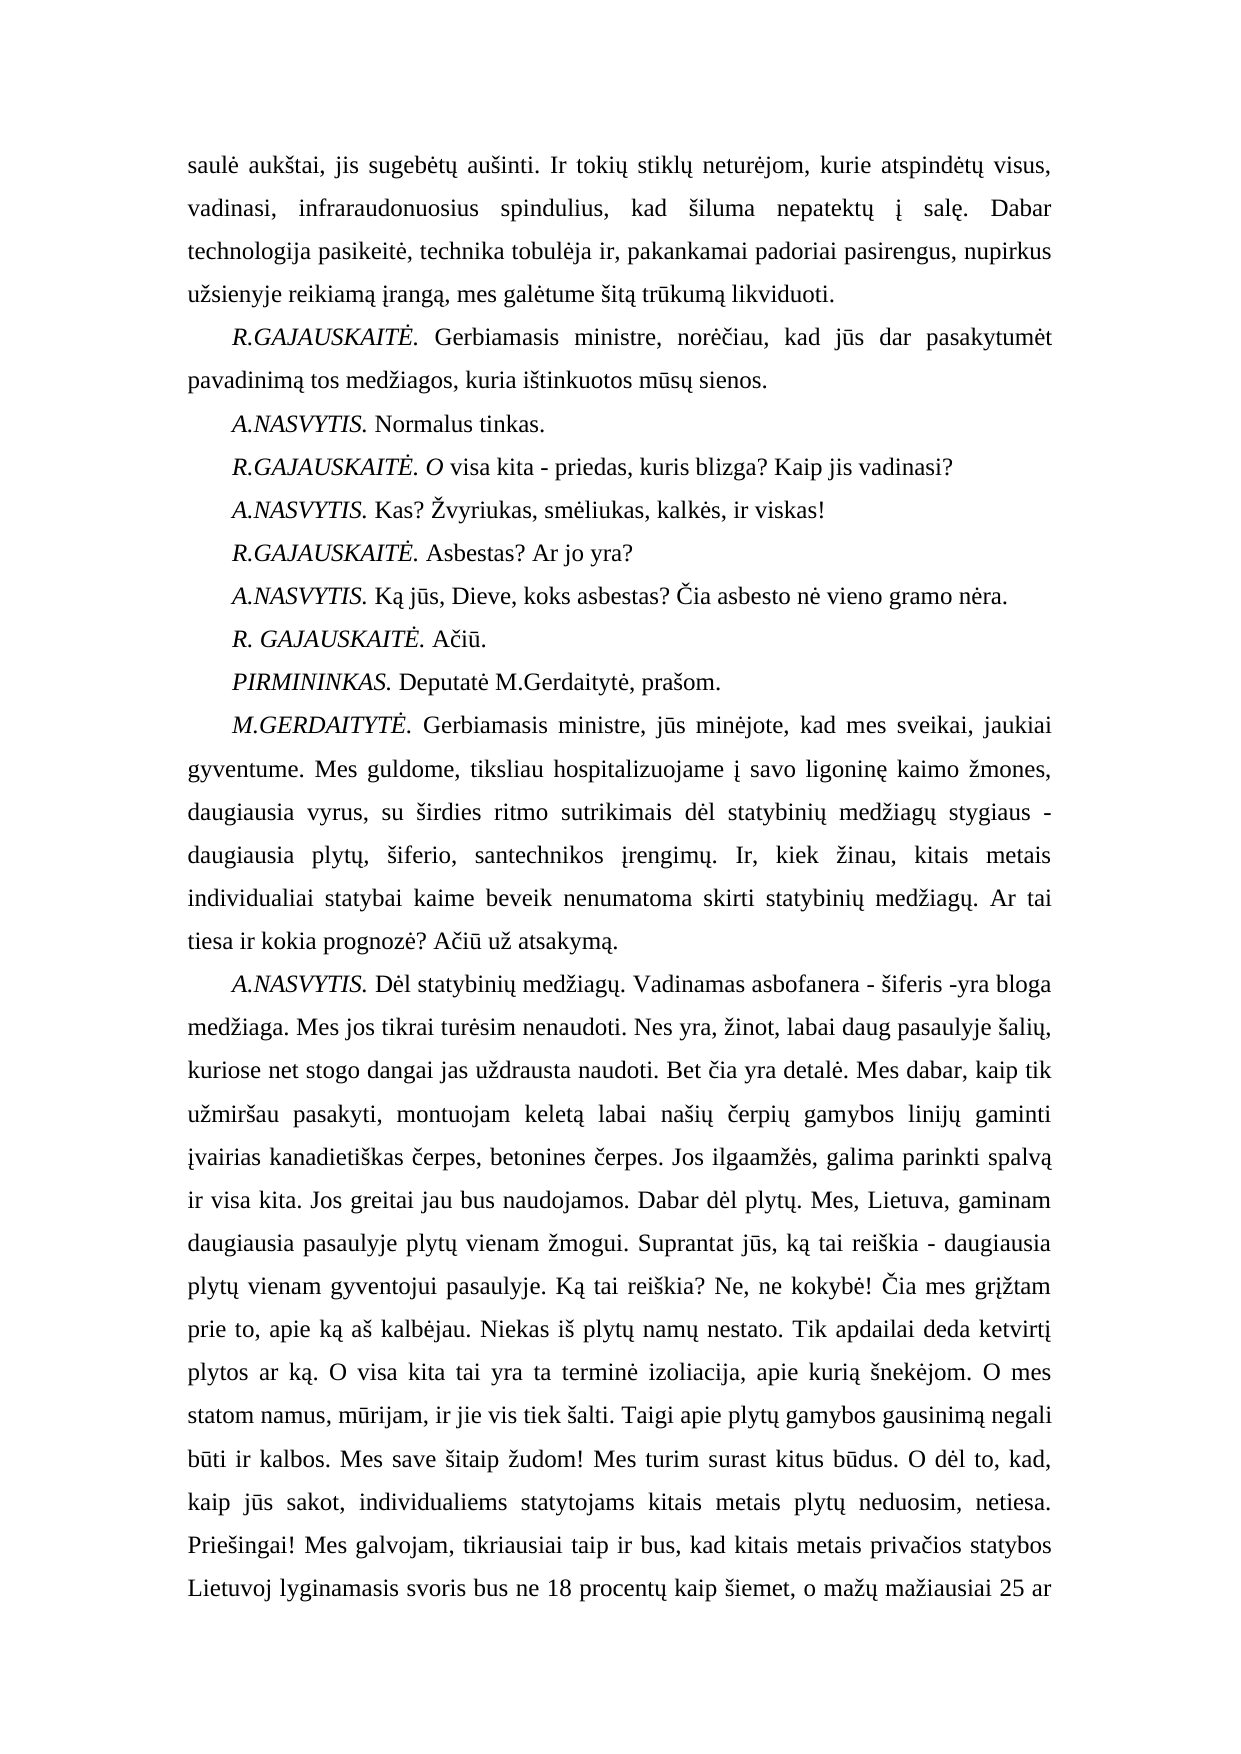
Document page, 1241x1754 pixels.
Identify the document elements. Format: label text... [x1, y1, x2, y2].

text M.GERDAITYTĖ. Gerbiamasis ministre, jūs minėjote, kad mes sveikai, jaukiai gyventume. Mes guldome, tiksliau hospitalizuojame į savo ligoninę kaimo žmones, daugiausia vyrus, su širdies ritmo sutrikimais dėl statybinių medžiagų stygiaus - daugiausia plytų, šiferio, santechnikos įrengimų. Ir, kiek žinau, kitais metais individualiai statybai kaime beveik nenumatoma skirti statybinių medžiagų. Ar tai tiesa ir kokia prognozė? Ačiū už atsakymą. [187, 711, 1053, 955]
text A.NASVYTIS. Kas? Žvyriukas, smėliukas, kalkės, ir viskas! [187, 495, 1053, 524]
text R.GAJAUSKAITĖ. Gerbiamasis ministre, norėčiau, kad jūs dar pasakytumėt pavadinimą tos medžiagos, kuria ištinkuotos mūsų sienos. [187, 322, 1053, 394]
text PIRMININKAS. Deputatė M.Gerdaitytė, prašom. [187, 667, 1053, 696]
text A.NASVYTIS. Normalus tinkas. [187, 409, 1053, 437]
text R.GAJAUSKAITĖ. O visa kita - priedas, kuris blizga? Kaip jis vadinasi? [187, 452, 1053, 481]
text R. GAJAUSKAITĖ. Ačiū. [187, 624, 1053, 653]
text saulė aukštai, jis sugebėtų aušinti. Ir tokių stiklų neturėjom, kurie atspindėtų visus, vadinasi, infraraudonuosius spindulius, kad šiluma nepatektų į salę. Dabar technologija pasikeitė, technika tobulėja ir, pakankamai padoriai pasirengus, nupirkus užsienyje reikiamą įrangą, mes galėtume šitą trūkumą likviduoti. [187, 150, 1053, 308]
text R.GAJAUSKAITĖ. Asbestas? Ar jo yra? [187, 538, 1053, 567]
text A.NASVYTIS. Ką jūs, Dieve, koks asbestas? Čia asbesto nė vieno gramo nėra. [187, 581, 1053, 610]
text A.NASVYTIS. Dėl statybinių medžiagų. Vadinamas asbofanera - šiferis -yra bloga medžiaga. Mes jos tikrai turėsim nenaudoti. Nes yra, žinot, labai daug pasaulyje šalių, kuriose net stogo dangai jas uždrausta naudoti. Bet čia yra detalė. Mes dabar, kaip tik užmiršau pasakyti, montuojam keletą labai našių čerpių gamybos linijų gaminti įvairias kanadietiškas čerpes, betonines čerpes. Jos ilgaamžės, galima parinkti spalvą ir visa kita. Jos greitai jau bus naudojamos. Dabar dėl plytų. Mes, Lietuva, gaminam daugiausia pasaulyje plytų vienam žmogui. Suprantat jūs, ką tai reiškia - daugiausia plytų vienam gyventojui pasaulyje. Ką tai reiškia? Ne, ne kokybė! Čia mes grįžtam prie to, apie ką aš kalbėjau. Niekas iš plytų namų nestato. Tik apdailai deda ketvirtį plytos ar ką. O visa kita tai yra ta terminė izoliacija, apie kurią šnekėjom. O mes statom namus, mūrijam, ir jie vis tiek šalti. Taigi apie plytų gamybos gausinimą negali būti ir kalbos. Mes save šitaip žudom! Mes turim surast kitus būdus. O dėl to, kad, kaip jūs sakot, individualiems statytojams kitais metais plytų neduosim, netiesa. Priešingai! Mes galvojam, tikriausiai taip ir bus, kad kitais metais privačios statybos Lietuvoj lyginamasis svoris bus ne 18 procentų kaip šiemet, o mažų mažiausiai 25 ar [187, 969, 1053, 1602]
